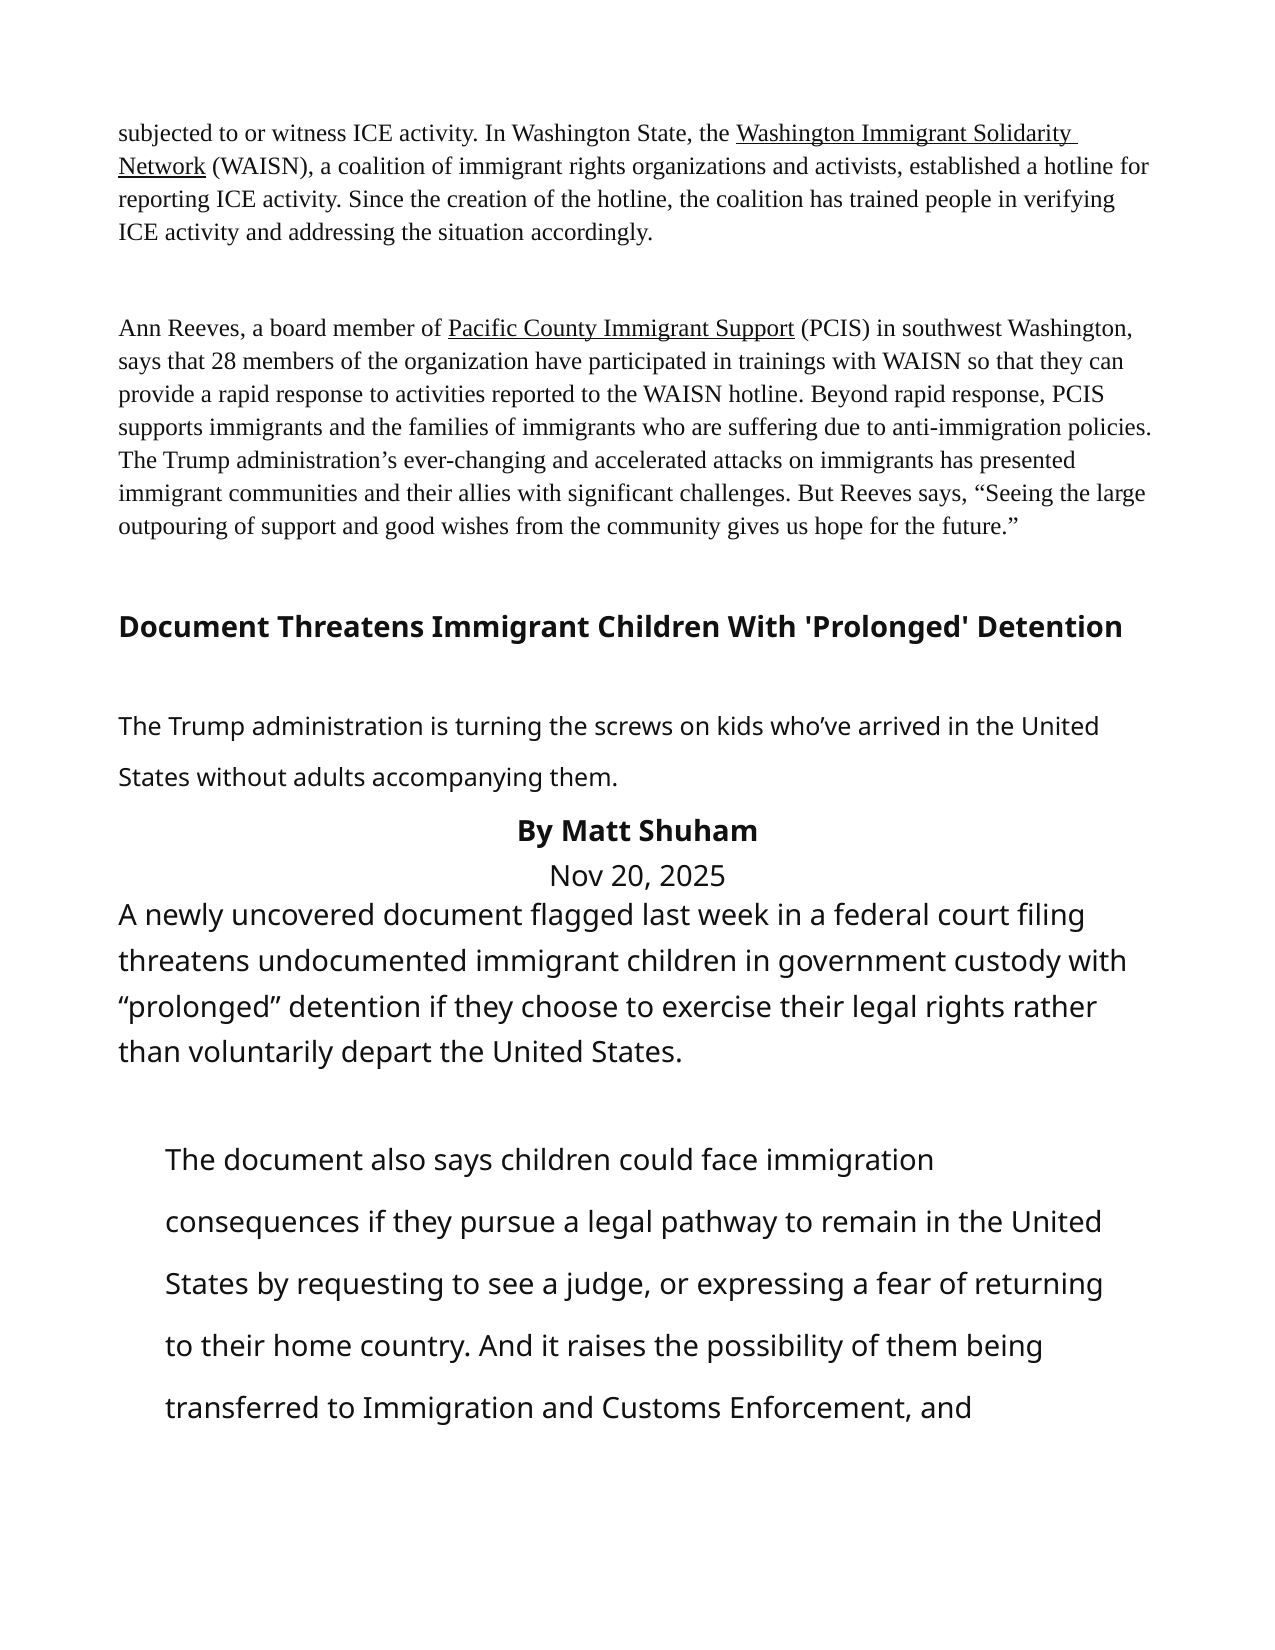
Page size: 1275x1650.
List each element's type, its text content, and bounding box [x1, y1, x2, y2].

text Nov 20, 2025 [118, 855, 1157, 895]
text A newly uncovered document flagged last week in a federal court filing threatens undocumented immigrant children in government custody with “prolonged” detention if they choose to exercise their legal rights rather than voluntarily depart the United States. [118, 895, 1157, 1071]
text subjected to or witness ICE activity. In Washington State, the Washington Immigrant Solidarity Network (WAISN), a coalition of immigrant rights organizations and activists, established a hotline for reporting ICE activity. Since the creation of the hotline, the coalition has trained people in verifying ICE activity and addressing the situation accordingly. [118, 118, 1157, 246]
text The Trump administration is turning the screws on kids who’ve arrived in the United States without adults accompanying them. [118, 708, 1157, 794]
text Ann Reeves, a board member of Pacific County Immigrant Support (PCIS) in southwest Washington, says that 28 members of the organization have participated in trainings with WAISN so that they can provide a rapid response to activities reported to the WAISN hotline. Beyond rapid response, PCIS supports immigrants and the families of immigrants who are suffering due to anti-immigration policies. The Trump administration’s ever-changing and accelerated attacks on immigrants has presented immigrant communities and their allies with significant challenges. But Reeves says, ​“Seeing the large outpouring of support and good wishes from the community gives us hope for the future.” [118, 313, 1157, 539]
subtitle Document Threatens Immigrant Children With 'Prolonged' Detention [118, 606, 1157, 646]
text By Matt Shuham [118, 811, 1157, 850]
text The document also says children could face immigration consequences if they pursue a legal pathway to remain in the United States by requesting to see a judge, or expressing a fear of returning to their home country. And it raises the possibility of them being transferred to Immigration and Customs Enforcement, and [165, 1140, 1110, 1427]
